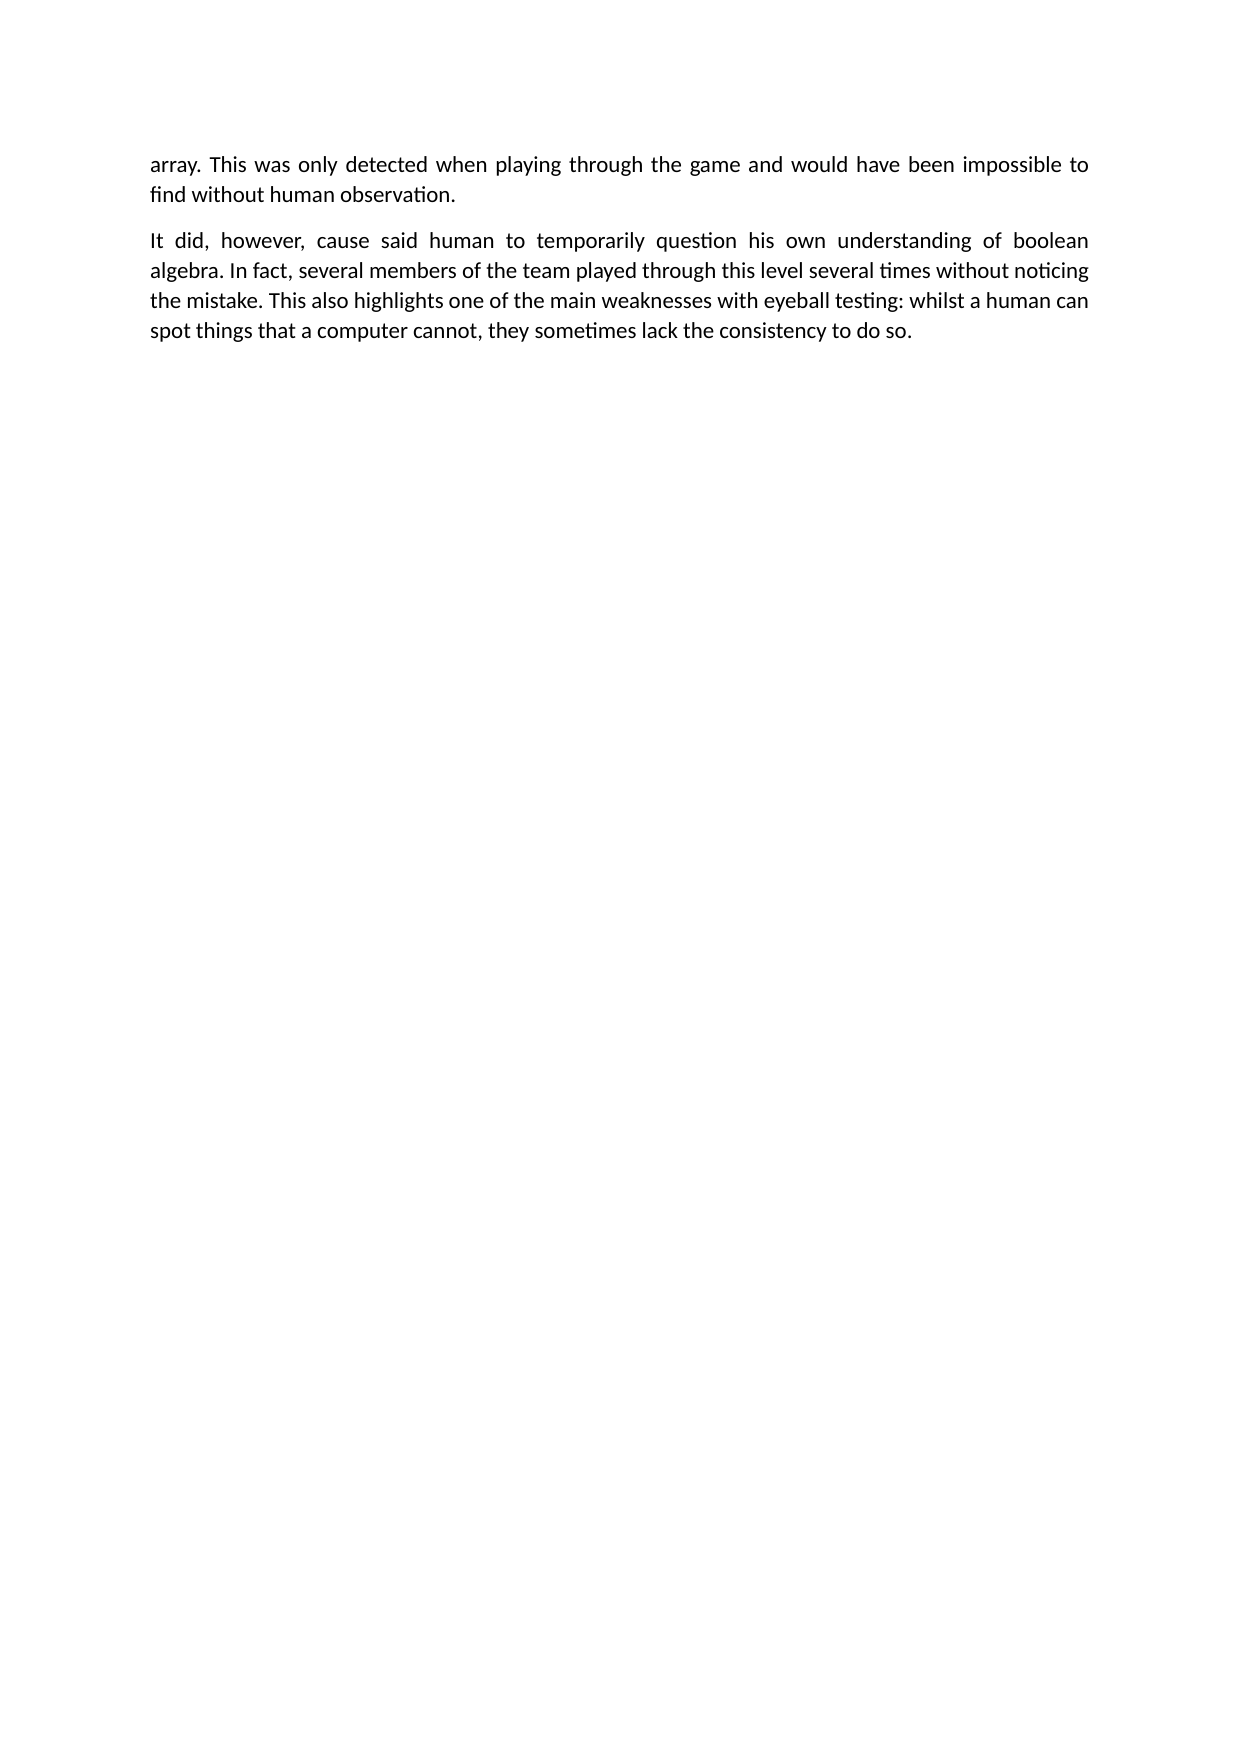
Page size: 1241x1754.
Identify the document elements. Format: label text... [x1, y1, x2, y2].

text It did, however, cause said human to temporarily question his own understanding of boolean algebra. In fact, several members of the team played through this level several times without noticing the mistake. This also highlights one of the main weaknesses with eyeball testing: whilst a human can spot things that a computer cannot, they sometimes lack the consistency to do so. [150, 226, 1090, 344]
text array. This was only detected when playing through the game and would have been impossible to find without human observation. [150, 150, 1090, 208]
